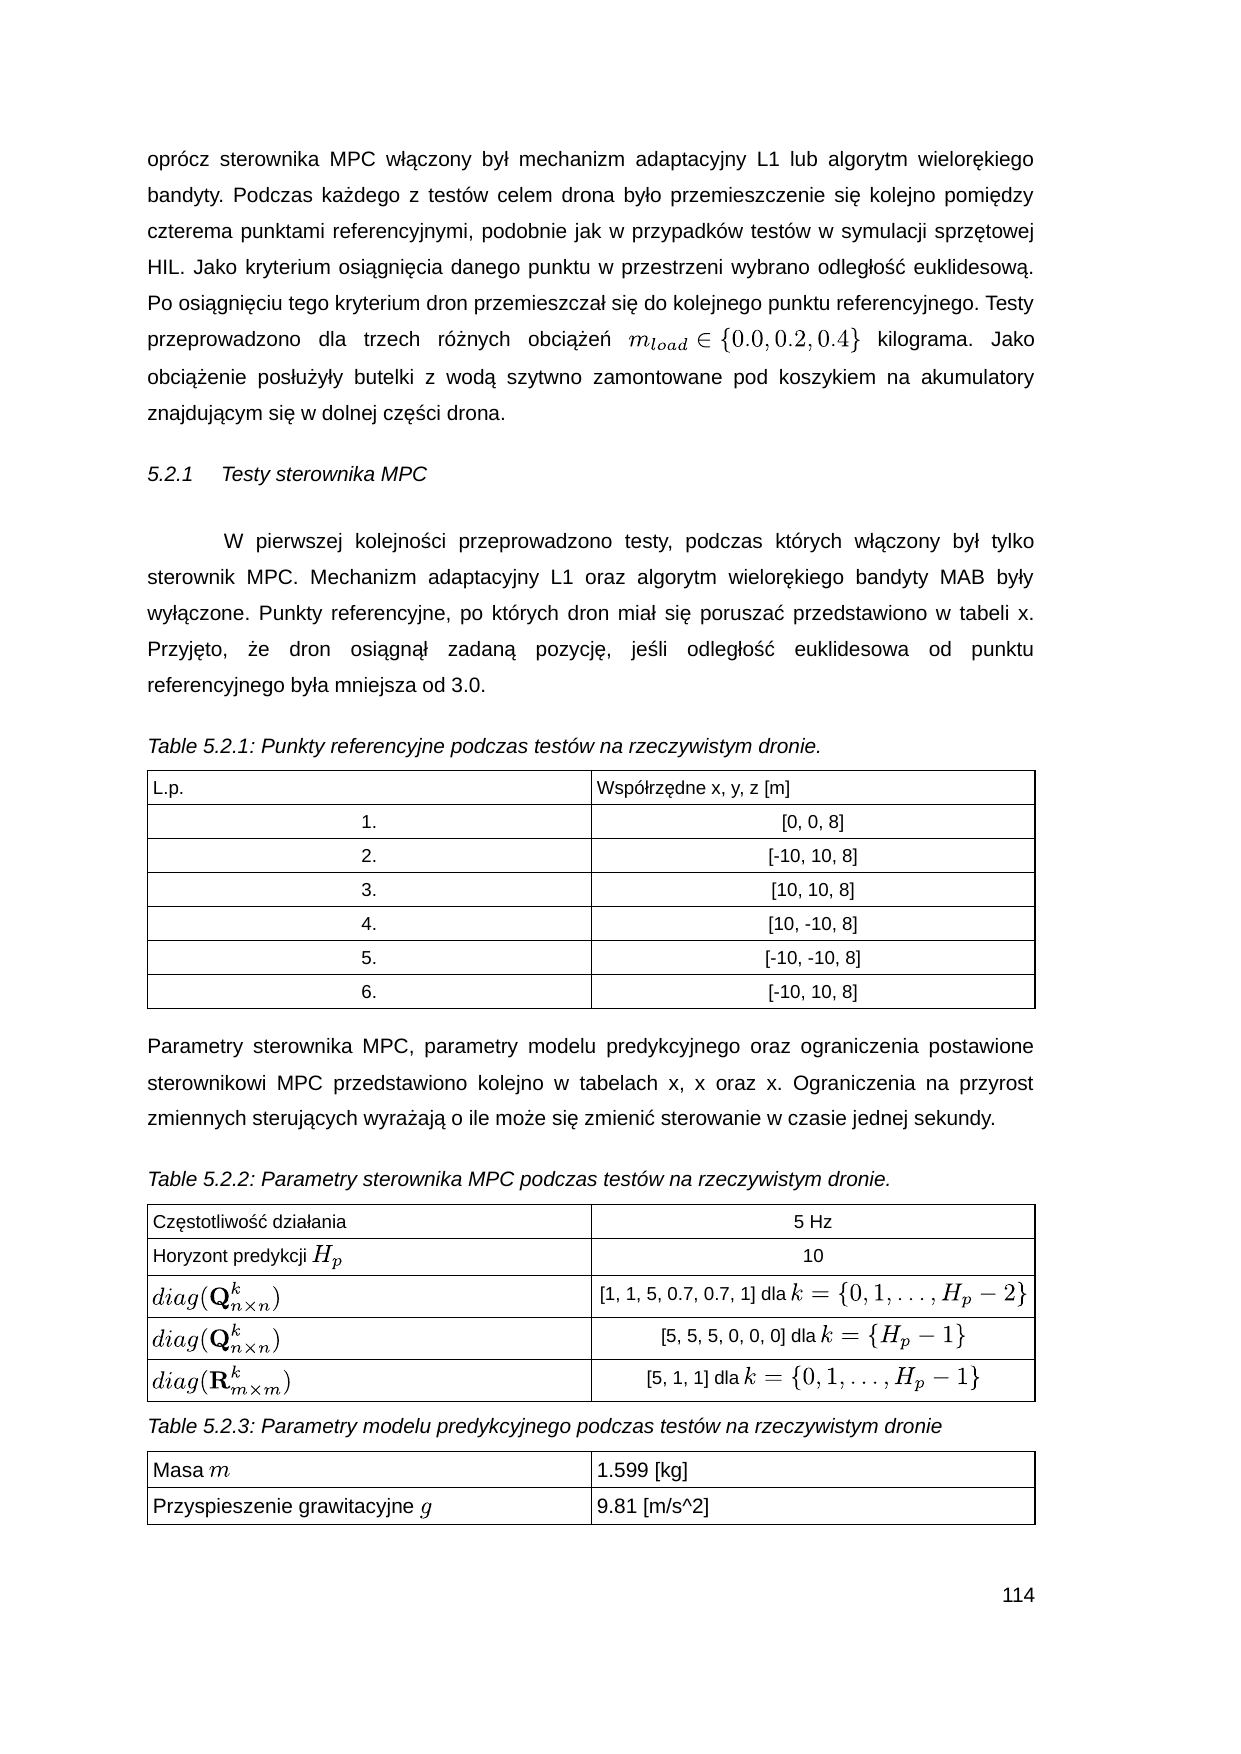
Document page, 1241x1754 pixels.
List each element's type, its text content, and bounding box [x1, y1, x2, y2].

table_cell 4. [148, 907, 591, 940]
table_cell 3. [148, 873, 591, 906]
table_cell [148, 1318, 591, 1359]
table_cell [10, 10, 8] [592, 873, 1034, 906]
text Table 5.2.2: Parametry sterownika MPC podczas testów na rzeczywistym dronie. [147, 1167, 1035, 1191]
text Parametry sterownika MPC, parametry modelu predykcyjnego oraz ograniczenia postawione sterownikowi MPC przedstawiono kolejno w tabelach x, x oraz x. Ograniczenia na przyrost zmiennych sterujących wyrażają o ile może się zmienić sterowanie w czasie jednej sekundy. [147, 1034, 1035, 1130]
table_cell 1. [148, 805, 591, 838]
table_header Współrzędne x, y, z [m] [592, 771, 1034, 804]
table_cell [10, -10, 8] [592, 907, 1034, 940]
subtitle Testy sterownika MPC [147, 462, 1035, 486]
table_cell [-10, 10, 8] [592, 839, 1034, 872]
table_header 5 Hz [592, 1205, 1034, 1238]
table_cell [5, 5, 5, 0, 0, 0] dla [592, 1318, 1034, 1359]
table_cell [0, 0, 8] [592, 805, 1034, 838]
table_cell [148, 1360, 591, 1401]
table_header L.p. [148, 771, 591, 804]
table_cell Horyzont predykcji [148, 1239, 591, 1275]
text oprócz sterownika MPC włączony był mechanizm adaptacyjny L1 lub algorytm wielorękiego bandyty. Podczas każdego z testów celem drona było przemieszczenie się kolejno pomiędzy czterema punktami referencyjnymi, podobnie jak w przypadków testów w symulacji sprzętowej HIL. Jako kryterium osiągnięcia danego punktu w przestrzeni wybrano odległość euklidesową. Po osiągnięciu tego kryterium dron przemieszczał się do kolejnego punktu referencyjnego. Testy przeprowadzono dla trzech różnych obciążeń kilograma. Jako obciążenie posłużyły butelki z wodą szytwno zamontowane pod koszykiem na akumulatory znajdującym się w dolnej części drona. [147, 147, 1035, 424]
table_cell [-10, 10, 8] [592, 975, 1034, 1008]
table_cell 6. [148, 975, 591, 1008]
table_cell 9.81 [m/s^2] [592, 1488, 1034, 1524]
text Table 5.2.3: Parametry modelu predykcyjnego podczas testów na rzeczywistym dronie [147, 1414, 1035, 1438]
table_header 1.599 [kg] [592, 1452, 1034, 1487]
table_cell Przyspieszenie grawitacyjne [148, 1488, 591, 1524]
text Table 5.2.1: Punkty referencyjne podczas testów na rzeczywistym dronie. [147, 733, 1035, 757]
text W pierwszej kolejności przeprowadzono testy, podczas których włączony był tylko sterownik MPC. Mechanizm adaptacyjny L1 oraz algorytm wielorękiego bandyty MAB były wyłączone. Punkty referencyjne, po których dron miał się poruszać przedstawiono w tabeli x. Przyjęto, że dron osiągnął zadaną pozycję, jeśli odległość euklidesowa od punktu referencyjnego była mniejsza od 3.0. [147, 529, 1035, 696]
table_cell [5, 1, 1] dla [592, 1360, 1034, 1401]
table_cell [148, 1276, 591, 1317]
table_cell [1, 1, 5, 0.7, 0.7, 1] dla [592, 1276, 1034, 1317]
table_cell 10 [592, 1239, 1034, 1275]
table_header Masa [148, 1452, 591, 1487]
table_cell 5. [148, 941, 591, 974]
table_cell 2. [148, 839, 591, 872]
table_cell [-10, -10, 8] [592, 941, 1034, 974]
table_header Częstotliwość działania [148, 1205, 591, 1238]
